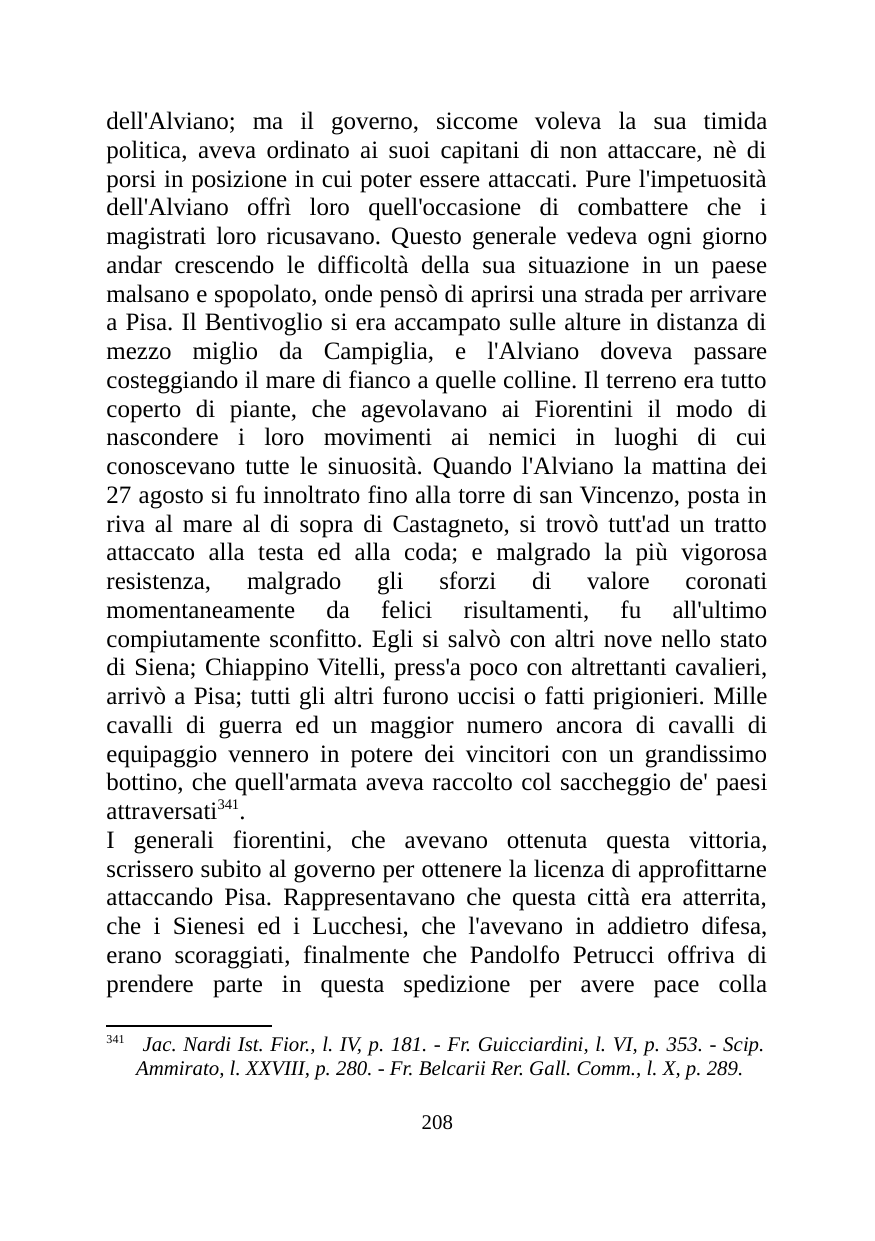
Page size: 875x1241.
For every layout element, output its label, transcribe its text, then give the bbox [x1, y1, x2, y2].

text I generali fiorentini, che avevano ottenuta questa vittoria, scrissero subito al governo per ottenere la licenza di approfittarne attaccando Pisa. Rappresentavano che questa città era atterrita, che i Sienesi ed i Lucchesi, che l'avevano in addietro difesa, erano scoraggiati, finalmente che Pandolfo Petrucci offriva di prendere parte in questa spedizione per avere pace colla [106, 825, 768, 997]
text Jac. Nardi Ist. Fior., l. IV, p. 181. - Fr. Guicciardini, l. VI, p. 353. - Scip. Ammirato, l. XXVIII, p. 280. - Fr. Belcarii Rer. Gall. Comm., l. X, p. 289. [106, 1032, 768, 1080]
text dell'Alviano; ma il governo, siccome voleva la sua timida politica, aveva ordinato ai suoi capitani di non attaccare, nè di porsi in posizione in cui poter essere attaccati. Pure l'impetuosità dell'Alviano offrì loro quell'occasione di combattere che i magistrati loro ricusavano. Questo generale vedeva ogni giorno andar crescendo le difficoltà della sua situazione in un paese malsano e spopolato, onde pensò di aprirsi una strada per arrivare a Pisa. Il Bentivoglio si era accampato sulle alture in distanza di mezzo miglio da Campiglia, e l'Alviano doveva passare costeggiando il mare di fianco a quelle colline. Il terreno era tutto coperto di piante, che agevolavano ai Fiorentini il modo di nascondere i loro movimenti ai nemici in luoghi di cui conoscevano tutte le sinuosità. Quando l'Alviano la mattina dei 27 agosto si fu innoltrato fino alla torre di san Vincenzo, posta in riva al mare al di sopra di Castagneto, si trovò tutt'ad un tratto attaccato alla testa ed alla coda; e malgrado la più vigorosa resistenza, malgrado gli sforzi di valore coronati momentaneamente da felici risultamenti, fu all'ultimo compiutamente sconfitto. Egli si salvò con altri nove nello stato di Siena; Chiappino Vitelli, press'a poco con altrettanti cavalieri, arrivò a Pisa; tutti gli altri furono uccisi o fatti prigionieri. Mille cavalli di guerra ed un maggior numero ancora di cavalli di equipaggio vennero in potere dei vincitori con un grandissimo bottino, che quell'armata aveva raccolto col saccheggio de' paesi attraversati. [106, 106, 768, 825]
